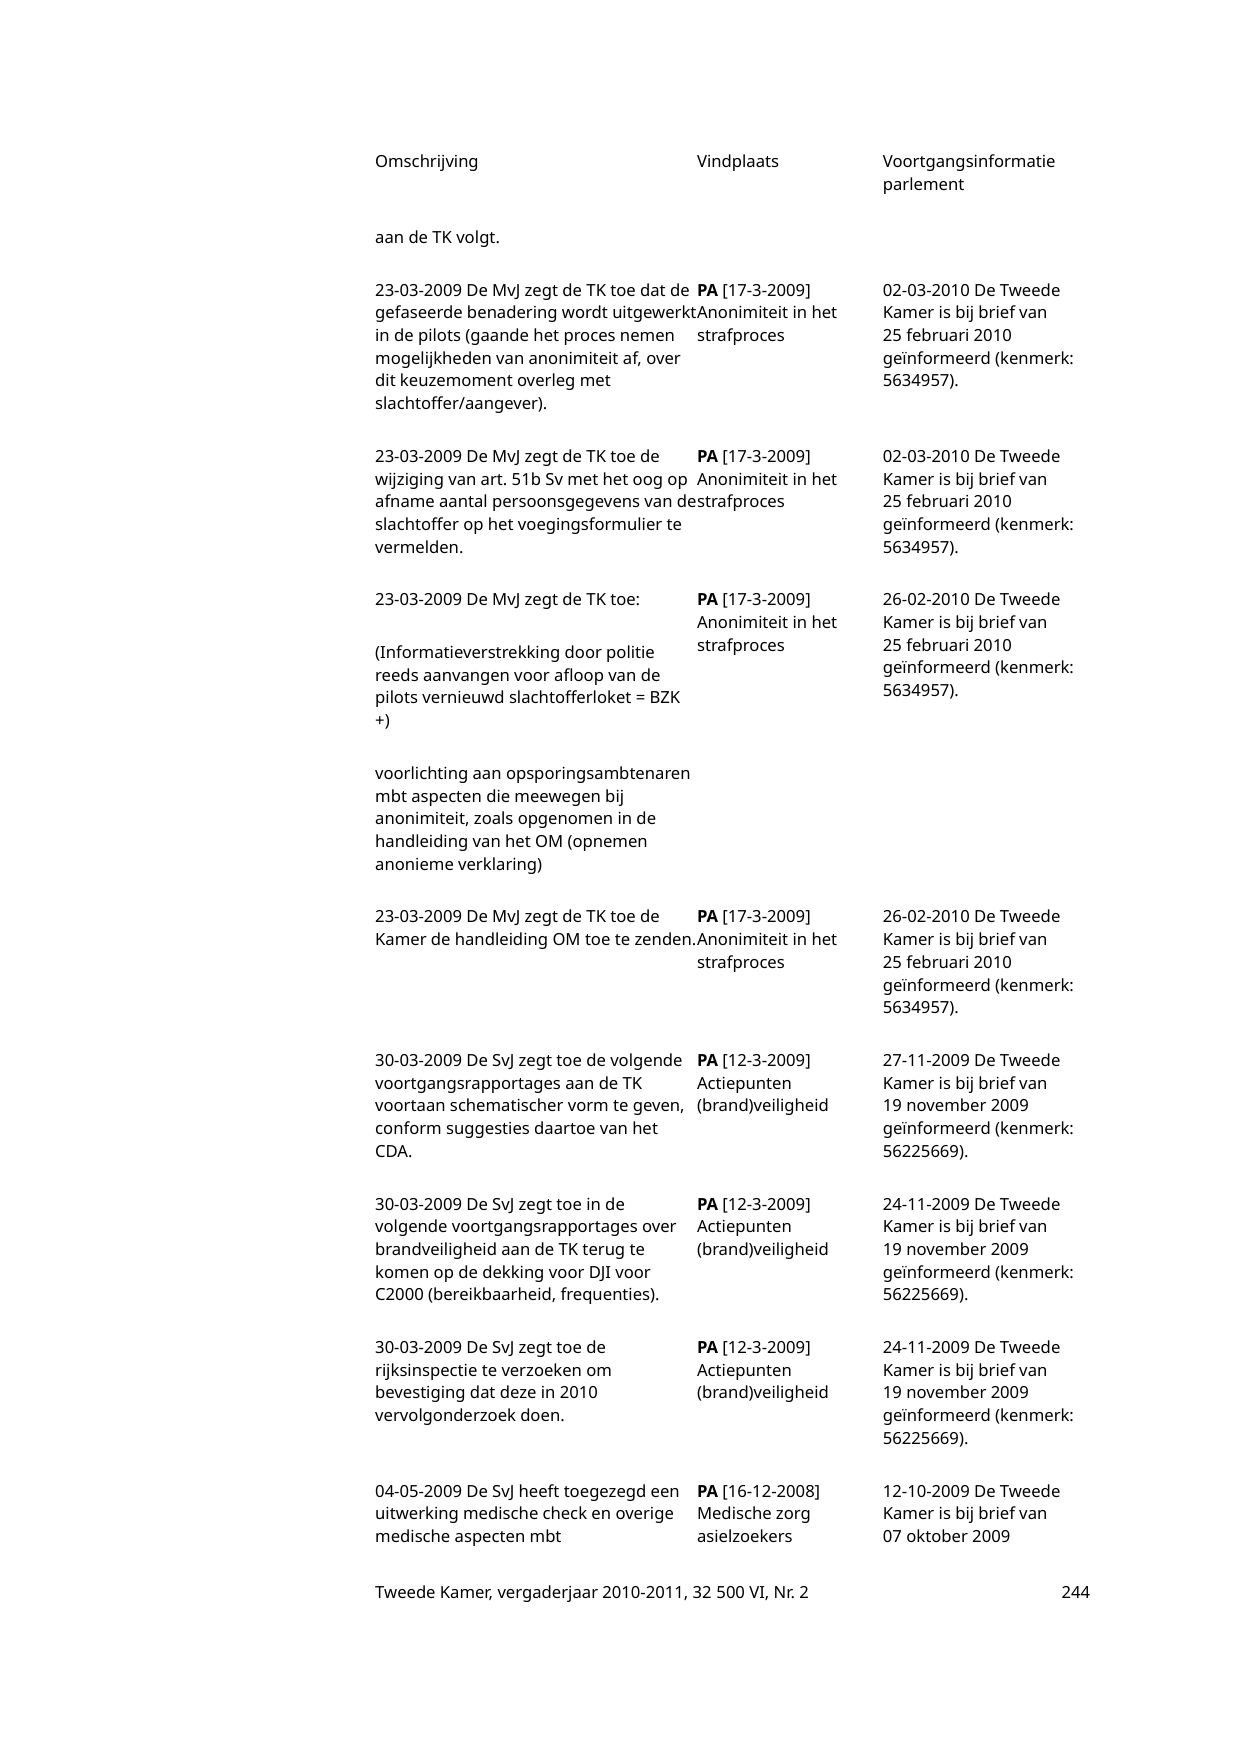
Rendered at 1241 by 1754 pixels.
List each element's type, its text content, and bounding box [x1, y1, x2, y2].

table_cell 26-02-2010 De Tweede Kamer is bij brief van 25 februari 2010 geïnformeerd (kenmerk: 5634957). [883, 905, 1090, 1048]
table_cell PA [17-3-2009] Anonimiteit in het strafproces [697, 588, 883, 905]
table_cell [697, 225, 883, 278]
table_cell 27-11-2009 De Tweede Kamer is bij brief van 19 november 2009 geïnformeerd (kenmerk: 56225669). [883, 1049, 1090, 1192]
table_cell 02-03-2010 De Tweede Kamer is bij brief van 25 februari 2010 geïnformeerd (kenmerk: 5634957). [883, 444, 1090, 588]
table_header Vindplaats [697, 150, 883, 225]
table_cell 04-05-2009 De SvJ heeft toegezegd een uitwerking medische check en overige medische aspecten mbt [375, 1479, 697, 1547]
table_cell 02-03-2010 De Tweede Kamer is bij brief van 25 februari 2010 geïnformeerd (kenmerk: 5634957). [883, 278, 1090, 444]
table_header Voortgangsinformatie parlement [883, 150, 1090, 225]
table_cell PA [12-3-2009] Actiepunten (brand)veiligheid [697, 1336, 883, 1479]
table_header Omschrijving [375, 150, 697, 225]
table_cell 30-03-2009 De SvJ zegt toe de volgende voortgangsrapportages aan de TK voortaan schematischer vorm te geven, conform suggesties daartoe van het CDA. [375, 1049, 697, 1192]
table_cell PA [12-3-2009] Actiepunten (brand)veiligheid [697, 1192, 883, 1336]
table_cell 23-03-2009 De MvJ zegt de TK toe de wijziging van art. 51b Sv met het oog op afname aantal persoonsgegevens van de slachtoffer op het voegingsformulier te vermelden. [375, 444, 697, 588]
table_cell 23-03-2009 De MvJ zegt de TK toe: (Informatieverstrekking door politie reeds aanvangen voor afloop van de pilots vernieuwd slachtofferloket = BZK +) voorlichting aan opsporingsambtenaren mbt aspecten die meewegen bij anonimiteit, zoals opgenomen in de handleiding van het OM (opnemen anonieme verklaring) [375, 588, 697, 905]
table_cell aan de TK volgt. [375, 225, 697, 278]
table_cell 26-02-2010 De Tweede Kamer is bij brief van 25 februari 2010 geïnformeerd (kenmerk: 5634957). [883, 588, 1090, 905]
table_cell PA [17-3-2009] Anonimiteit in het strafproces [697, 444, 883, 588]
table_cell 12-10-2009 De Tweede Kamer is bij brief van 07 oktober 2009 [883, 1479, 1090, 1547]
table_cell 23-03-2009 De MvJ zegt de TK toe de Kamer de handleiding OM toe te zenden. [375, 905, 697, 1048]
table_cell PA [16-12-2008] Medische zorg asielzoekers [697, 1479, 883, 1547]
table_cell PA [17-3-2009] Anonimiteit in het strafproces [697, 278, 883, 444]
table_cell PA [17-3-2009] Anonimiteit in het strafproces [697, 905, 883, 1048]
table_cell 24-11-2009 De Tweede Kamer is bij brief van 19 november 2009 geïnformeerd (kenmerk: 56225669). [883, 1336, 1090, 1479]
table_cell 30-03-2009 De SvJ zegt toe de rijksinspectie te verzoeken om bevestiging dat deze in 2010 vervolgonderzoek doen. [375, 1336, 697, 1479]
table_cell 24-11-2009 De Tweede Kamer is bij brief van 19 november 2009 geïnformeerd (kenmerk: 56225669). [883, 1192, 1090, 1336]
table_cell 23-03-2009 De MvJ zegt de TK toe dat de gefaseerde benadering wordt uitgewerkt in de pilots (gaande het proces nemen mogelijkheden van anonimiteit af, over dit keuzemoment overleg met slachtoffer/aangever). [375, 278, 697, 444]
table_cell 30-03-2009 De SvJ zegt toe in de volgende voortgangsrapportages over brandveiligheid aan de TK terug te komen op de dekking voor DJI voor C2000 (bereikbaarheid, frequenties). [375, 1192, 697, 1336]
table_cell PA [12-3-2009] Actiepunten (brand)veiligheid [697, 1049, 883, 1192]
table_cell [883, 225, 1090, 278]
